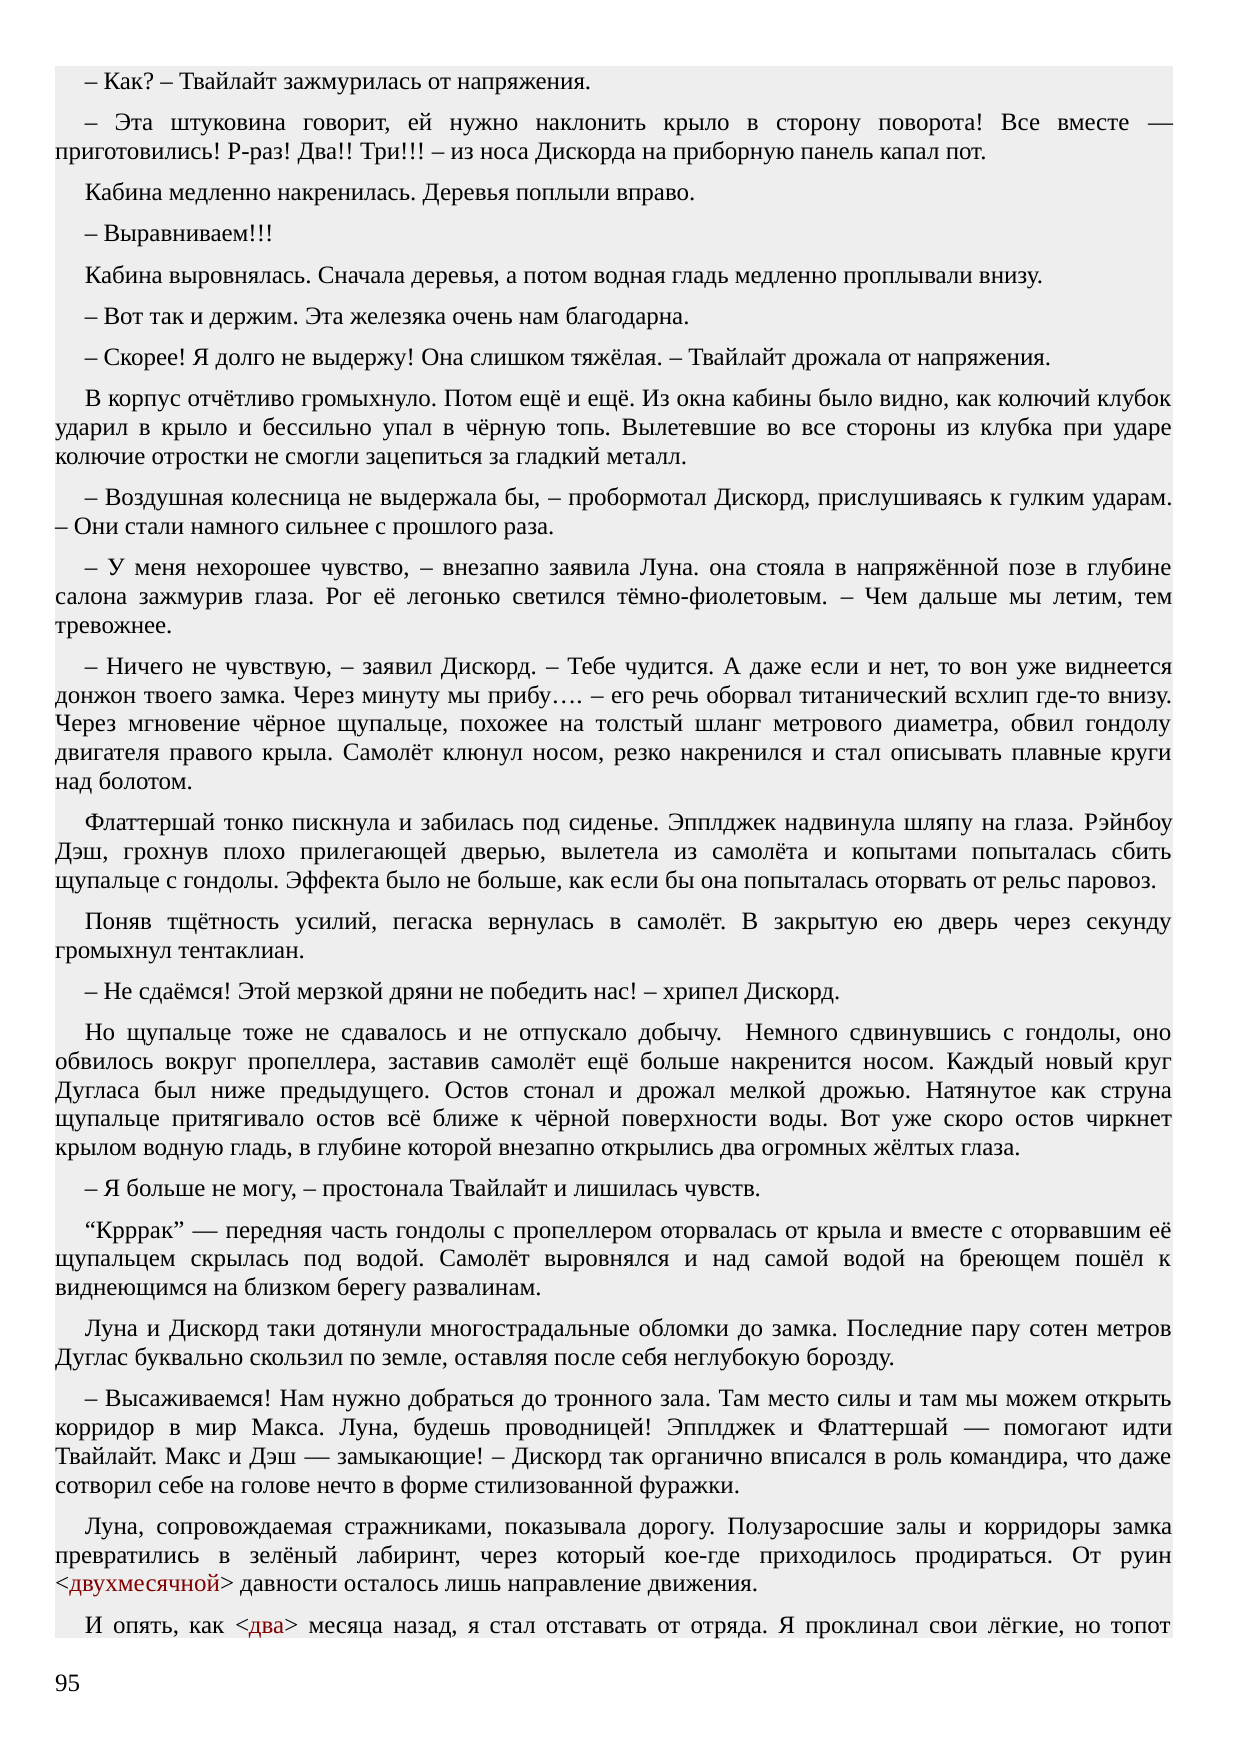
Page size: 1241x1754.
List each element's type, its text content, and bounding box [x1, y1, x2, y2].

text В корпус отчётливо громыхнуло. Потом ещё и ещё. Из окна кабины было видно, как колючий клубок ударил в крыло и бессильно упал в чёрную топь. Вылетевшие во все стороны из клубка при ударе колючие отростки не смогли зацепиться за гладкий металл. [55, 383, 1173, 470]
text Поняв тщётность усилий, пегаска вернулась в самолёт. В закрытую ею дверь через секунду громыхнул тентаклиан. [55, 906, 1173, 963]
text Кабина медленно накренилась. Деревья поплыли вправо. [55, 177, 1173, 206]
text – Эта штуковина говорит, ей нужно наклонить крыло в сторону поворота! Все вместе — приготовились! Р-раз! Два!! Три!!! – из носа Дискорда на приборную панель капал пот. [55, 107, 1173, 165]
text “Крррак” — передняя часть гондолы с пропеллером оторвалась от крыла и вместе с оторвавшим её щупальцем скрылась под водой. Самолёт выровнялся и над самой водой на бреющем пошёл к виднеющимся на близком берегу развалинам. [55, 1215, 1173, 1301]
text Но щупальце тоже не сдавалось и не отпускало добычу. Немного сдвинувшись с гондолы, оно обвилось вокруг пропеллера, заставив самолёт ещё больше накренится носом. Каждый новый круг Дугласа был ниже предыдущего. Остов стонал и дрожал мелкой дрожью. Натянутое как струна щупальце притягивало остов всё ближе к чёрной поверхности воды. Вот уже скоро остов чиркнет крылом водную гладь, в глубине которой внезапно открылись два огромных жёлтых глаза. [55, 1017, 1173, 1161]
text Луна, сопровождаемая стражниками, показывала дорогу. Полузаросшие залы и корридоры замка превратились в зелёный лабиринт, через который кое-где приходилось продираться. От руин <двухмесячной> давности осталось лишь направление движения. [55, 1511, 1173, 1597]
text – Выравниваем!!! [55, 218, 1173, 247]
text – Скорее! Я долго не выдержу! Она слишком тяжёлая. – Твайлайт дрожала от напряжения. [55, 342, 1173, 371]
text – Высаживаемся! Нам нужно добраться до тронного зала. Там место силы и там мы можем открыть корридор в мир Макса. Луна, будешь проводницей! Эпплджек и Флаттершай — помогают идти Твайлайт. Макс и Дэш — замыкающие! – Дискорд так органично вписался в роль командира, что даже сотворил себе на голове нечто в форме стилизованной фуражки. [55, 1383, 1173, 1498]
text – Я больше не могу, – простонала Твайлайт и лишилась чувств. [55, 1173, 1173, 1202]
text Луна и Дискорд таки дотянули многострадальные обломки до замка. Последние пару сотен метров Дуглас буквально скользил по земле, оставляя после себя неглубокую борозду. [55, 1313, 1173, 1371]
text – Не сдаёмся! Этой мерзкой дряни не победить нас! – хрипел Дискорд. [55, 976, 1173, 1005]
text – Вот так и держим. Эта железяка очень нам благодарна. [55, 301, 1173, 330]
text И опять, как <два> месяца назад, я стал отставать от отряда. Я проклинал свои лёгкие, но топот [55, 1610, 1173, 1638]
text – Воздушная колесница не выдержала бы, – пробормотал Дискорд, прислушиваясь к гулким ударам. – Они стали намного сильнее с прошлого раза. [55, 482, 1173, 540]
text – Ничего не чувствую, – заявил Дискорд. – Тебе чудится. А даже если и нет, то вон уже виднеется донжон твоего замка. Через минуту мы прибу…. – его речь оборвал титанический всхлип где-то внизу. Через мгновение чёрное щупальце, похожее на толстый шланг метрового диаметра, обвил гондолу двигателя правого крыла. Самолёт клюнул носом, резко накренился и стал описывать плавные круги над болотом. [55, 651, 1173, 795]
text – У меня нехорошее чувство, – внезапно заявила Луна. она стояла в напряжённой позе в глубине салона зажмурив глаза. Рог её легонько светился тёмно-фиолетовым. – Чем дальше мы летим, тем тревожнее. [55, 552, 1173, 638]
text Кабина выровнялась. Сначала деревья, а потом водная гладь медленно проплывали внизу. [55, 260, 1173, 288]
text Флаттершай тонко пискнула и забилась под сиденье. Эпплджек надвинула шляпу на глаза. Рэйнбоу Дэш, грохнув плохо прилегающей дверью, вылетела из самолёта и копытами попыталась сбить щупальце с гондолы. Эффекта было не больше, как если бы она попыталась оторвать от рельс паровоз. [55, 807, 1173, 893]
text – Как? – Твайлайт зажмурилась от напряжения. [55, 66, 1173, 95]
